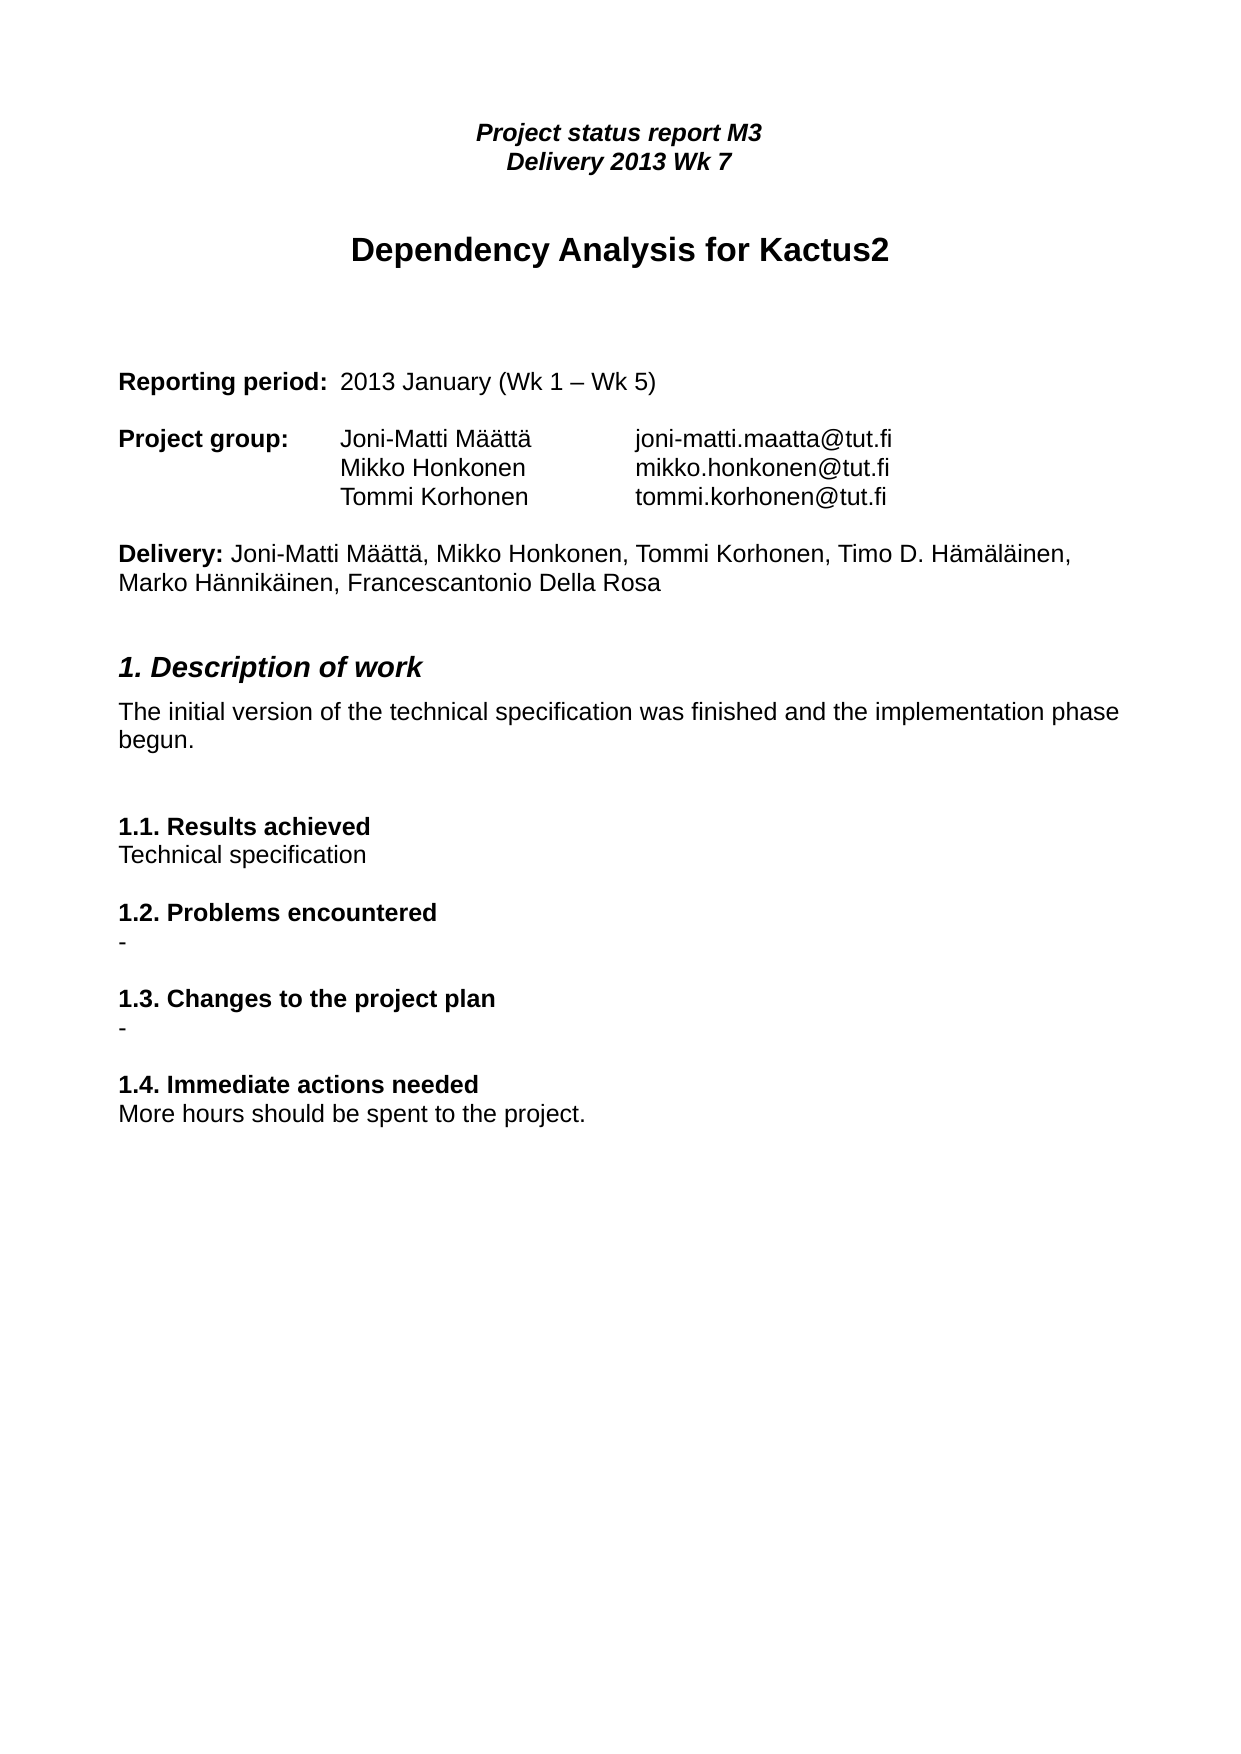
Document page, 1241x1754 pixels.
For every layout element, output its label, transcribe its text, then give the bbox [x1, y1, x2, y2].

text Tommi Korhonen tommi.korhonen@tut.fi [118, 482, 1122, 511]
text More hours should be spent to the project. [118, 1099, 1122, 1128]
text 1.3. Changes to the project plan [118, 984, 1122, 1013]
text 1.4. Immediate actions needed [118, 1070, 1122, 1099]
text Project group: Joni-Matti Määttä joni-matti.maatta@tut.fi [118, 424, 1122, 453]
subtitle 1. Description of work [118, 651, 1122, 684]
text Mikko Honkonen mikko.honkonen@tut.fi [118, 453, 1122, 482]
text Technical specification [118, 840, 1122, 869]
text Delivery: Joni-Matti Määttä, Mikko Honkonen, Tommi Korhonen, Timo D. Hämäläinen, Marko Hännikäinen, Francescantonio Della Rosa [118, 539, 1122, 597]
text Reporting period: 2013 January (Wk 1 – Wk 5) [118, 367, 1122, 396]
text Delivery 2013 Wk 7 [118, 147, 1122, 176]
text 1.2. Problems encountered [118, 898, 1122, 927]
text - [118, 1013, 1122, 1042]
text 1.1. Results achieved [118, 812, 1122, 840]
text Project status report M3 [118, 118, 1122, 147]
text - [118, 927, 1122, 955]
subtitle Dependency Analysis for Kactus2 [118, 229, 1122, 268]
text The initial version of the technical specification was finished and the implementation phase begun. [118, 697, 1122, 754]
